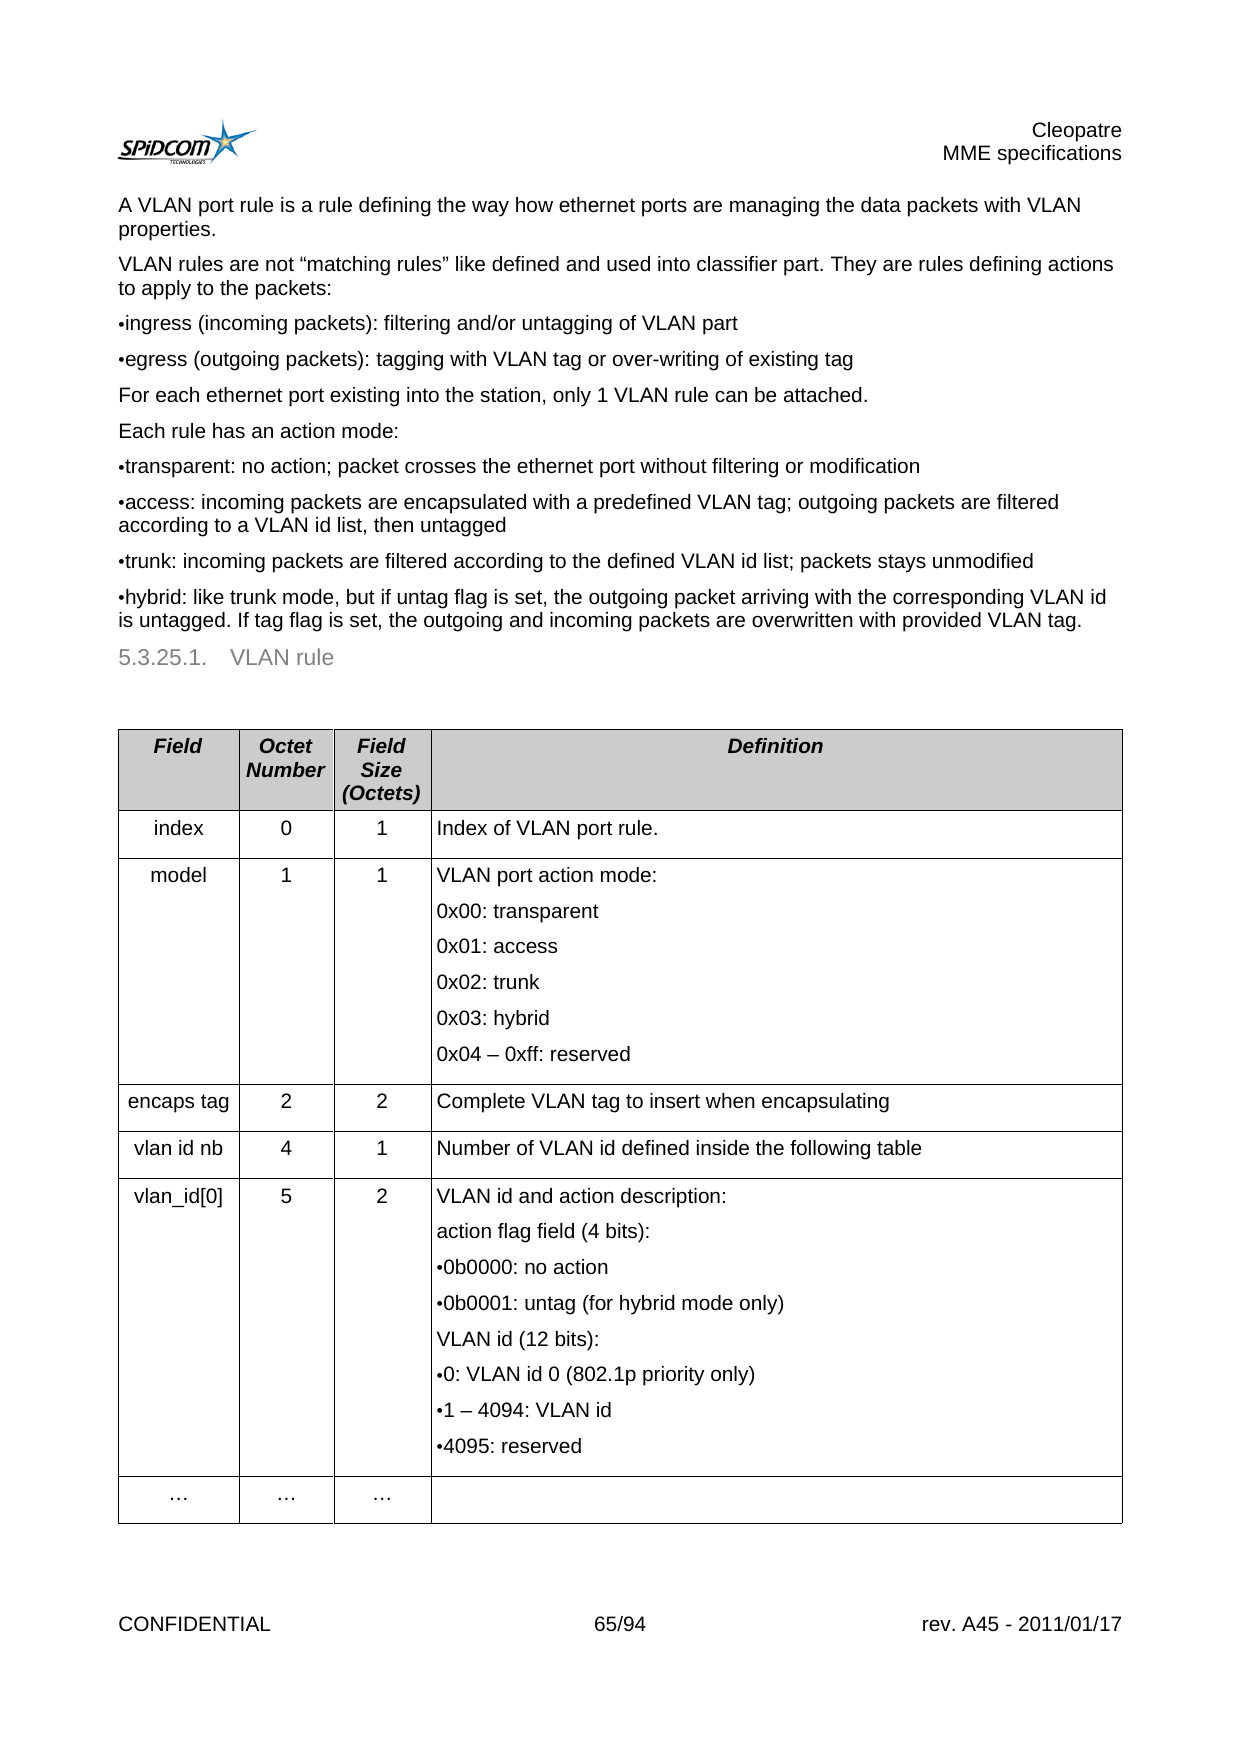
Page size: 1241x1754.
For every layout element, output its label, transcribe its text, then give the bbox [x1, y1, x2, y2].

list transparent: no action; packet crosses the ethernet port without filtering or modification [118, 455, 1122, 478]
table_cell 4 [240, 1132, 333, 1178]
table_cell 2 [335, 1179, 431, 1476]
table_cell 5 [240, 1179, 333, 1476]
table_cell model [119, 859, 239, 1084]
table_header Definition [432, 730, 1122, 810]
table_cell VLAN port action mode: 0x00: transparent 0x01: access 0x02: trunk 0x03: hybrid 0x04 – 0xff: reserved [432, 859, 1122, 1084]
text For each ethernet port existing into the station, only 1 VLAN rule can be attached. [118, 383, 1122, 407]
table_cell 1 [240, 859, 333, 1084]
table_header Octet Number [240, 730, 333, 810]
table_cell encaps tag [119, 1085, 239, 1131]
list ingress (incoming packets): filtering and/or untagging of VLAN part [118, 312, 1122, 335]
list trunk: incoming packets are filtered according to the defined VLAN id list; packets stays unmodified [118, 549, 1122, 573]
picture [117, 118, 258, 165]
table_cell vlan_id[0] [119, 1179, 239, 1476]
table_cell VLAN id and action description: action flag field (4 bits): 0b0000: no action 0b0001: untag (for hybrid mode only) VLAN id (12 bits): 0: VLAN id 0 (802.1p priority only) 1 – 4094: VLAN id 4095: reserved [432, 1179, 1122, 1476]
table_cell [432, 1477, 1122, 1523]
list hybrid: like trunk mode, but if untag flag is set, the outgoing packet arriving with the corresponding VLAN id is untagged. If tag flag is set, the outgoing and incoming packets are overwritten with provided VLAN tag. [118, 585, 1122, 632]
table_cell 2 [240, 1085, 333, 1131]
table_cell Complete VLAN tag to insert when encapsulating [432, 1085, 1122, 1131]
table_cell … [240, 1477, 333, 1523]
table_cell 1 [335, 1132, 431, 1178]
table_cell vlan id nb [119, 1132, 239, 1178]
table_cell Number of VLAN id defined inside the following table [432, 1132, 1122, 1178]
table_cell 1 [335, 859, 431, 1084]
text VLAN rules are not “matching rules” like defined and used into classifier part. They are rules defining actions to apply to the packets: [118, 253, 1122, 299]
list egress (outgoing packets): tagging with VLAN tag or over-writing of existing tag [118, 348, 1122, 371]
table_cell … [335, 1477, 431, 1523]
list access: incoming packets are encapsulated with a predefined VLAN tag; outgoing packets are filtered according to a VLAN id list, then untagged [118, 491, 1122, 537]
table_header Field Size (Octets) [335, 730, 431, 810]
table_cell 1 [335, 811, 431, 858]
table_cell Index of VLAN port rule. [432, 811, 1122, 858]
text Each rule has an action mode: [118, 419, 1122, 442]
table_cell … [119, 1477, 239, 1523]
text A VLAN port rule is a rule defining the way how ethernet ports are managing the data packets with VLAN properties. [118, 194, 1122, 241]
subtitle VLAN rule [118, 644, 1122, 670]
table_cell 2 [335, 1085, 431, 1131]
table_cell index [119, 811, 239, 858]
table_cell 0 [240, 811, 333, 858]
table_header Field [119, 730, 239, 810]
